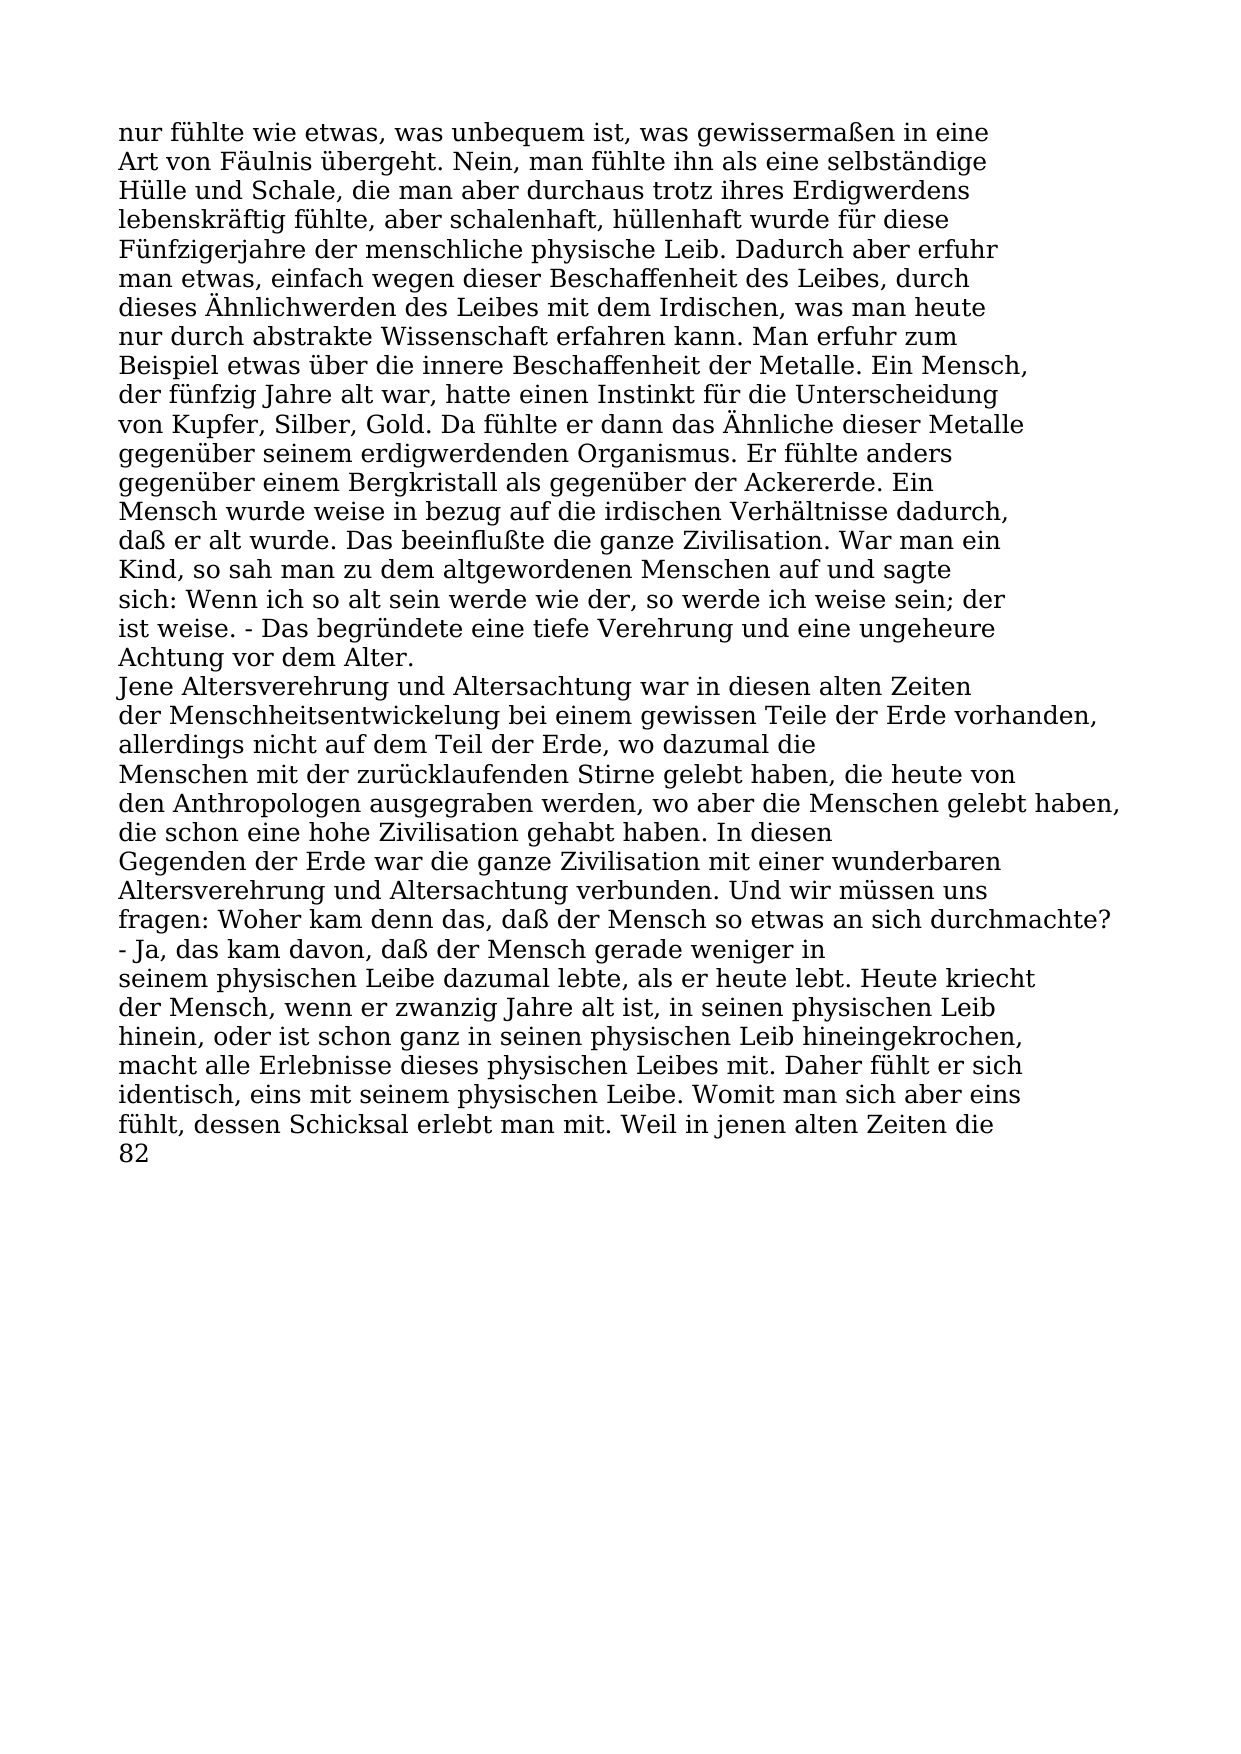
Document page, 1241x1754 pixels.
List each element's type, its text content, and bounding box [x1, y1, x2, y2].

text Art von Fäulnis übergeht. Nein, man fühlte ihn als eine selbständige [118, 147, 1122, 176]
text der Mensch, wenn er zwanzig Jahre alt ist, in seinen physischen Leib [118, 993, 1122, 1022]
text ist weise. - Das begründete eine tiefe Verehrung und eine ungeheure [118, 614, 1122, 643]
text Kind, so sah man zu dem altgewordenen Menschen auf und sagte [118, 556, 1122, 585]
text sich: Wenn ich so alt sein werde wie der, so werde ich weise sein; der [118, 585, 1122, 614]
text fühlt, dessen Schicksal erlebt man mit. Weil in jenen alten Zeiten die [118, 1110, 1122, 1139]
text nur fühlte wie etwas, was unbequem ist, was gewissermaßen in eine [118, 118, 1122, 147]
text der fünfzig Jahre alt war, hatte einen Instinkt für die Unterscheidung [118, 381, 1122, 410]
text den Anthropologen ausgegraben werden, wo aber die Menschen gelebt haben, die schon eine hohe Zivilisation gehabt haben. In diesen [118, 789, 1122, 847]
text von Kupfer, Silber, Gold. Da fühlte er dann das Ähnliche dieser Metalle gegenüber seinem erdigwerdenden Organismus. Er fühlte anders [118, 410, 1122, 468]
text Menschen mit der zurücklaufenden Stirne gelebt haben, die heute von [118, 760, 1122, 789]
text macht alle Erlebnisse dieses physischen Leibes mit. Daher fühlt er sich [118, 1051, 1122, 1081]
text Hülle und Schale, die man aber durchaus trotz ihres Erdigwerdens [118, 176, 1122, 206]
text Altersverehrung und Altersachtung verbunden. Und wir müssen uns [118, 876, 1122, 906]
text dieses Ähnlichwerden des Leibes mit dem Irdischen, was man heute [118, 293, 1122, 322]
text lebenskräftig fühlte, aber schalenhaft, hüllenhaft wurde für diese [118, 206, 1122, 235]
text Mensch wurde weise in bezug auf die irdischen Verhältnisse dadurch, [118, 497, 1122, 526]
text Jene Altersverehrung und Altersachtung war in diesen alten Zeiten [118, 672, 1122, 701]
text fragen: Woher kam denn das, daß der Mensch so etwas an sich durchmachte? - Ja, das kam davon, daß der Mensch gerade weniger in [118, 906, 1122, 964]
text man etwas, einfach wegen dieser Beschaffenheit des Leibes, durch [118, 264, 1122, 293]
text Fünfzigerjahre der menschliche physische Leib. Dadurch aber erfuhr [118, 235, 1122, 264]
text Gegenden der Erde war die ganze Zivilisation mit einer wunderbaren [118, 847, 1122, 876]
text nur durch abstrakte Wissenschaft erfahren kann. Man erfuhr zum [118, 322, 1122, 351]
text daß er alt wurde. Das beeinflußte die ganze Zivilisation. War man ein [118, 526, 1122, 556]
text identisch, eins mit seinem physischen Leibe. Womit man sich aber eins [118, 1081, 1122, 1110]
text hinein, oder ist schon ganz in seinen physischen Leib hineingekrochen, [118, 1022, 1122, 1051]
text seinem physischen Leibe dazumal lebte, als er heute lebt. Heute kriecht [118, 964, 1122, 993]
text 82 [118, 1139, 1122, 1168]
text Beispiel etwas über die innere Beschaffenheit der Metalle. Ein Mensch, [118, 351, 1122, 381]
text der Menschheitsentwickelung bei einem gewissen Teile der Erde vorhanden, allerdings nicht auf dem Teil der Erde, wo dazumal die [118, 701, 1122, 760]
text Achtung vor dem Alter. [118, 643, 1122, 672]
text gegenüber einem Bergkristall als gegenüber der Ackererde. Ein [118, 468, 1122, 497]
